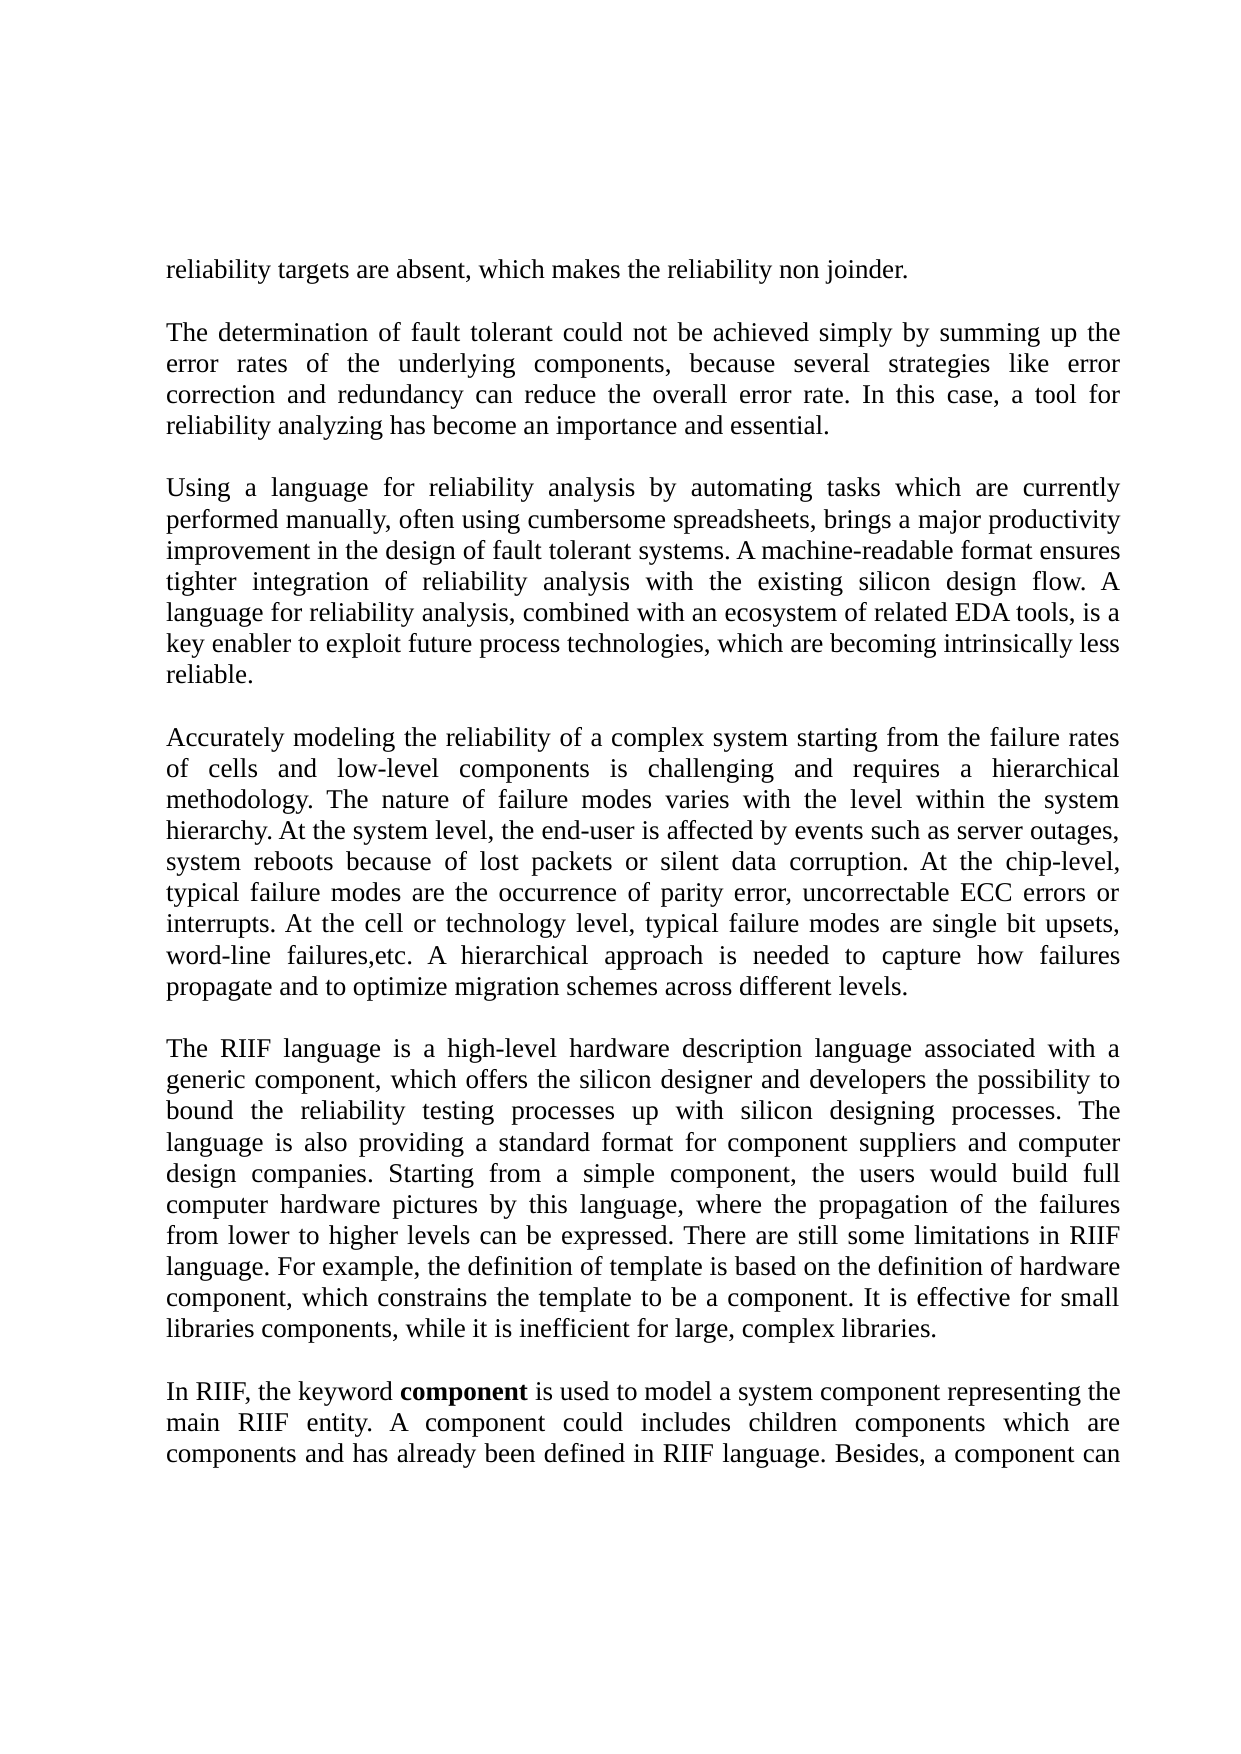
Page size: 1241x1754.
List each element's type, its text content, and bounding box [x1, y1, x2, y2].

text Accurately modeling the reliability of a complex system starting from the failure rates of cells and low-level components is challenging and requires a hierarchical methodology. The nature of failure modes varies with the level within the system hierarchy. At the system level, the end-user is affected by events such as server outages, system reboots because of lost packets or silent data corruption. At the chip-level, typical failure modes are the occurrence of parity error, uncorrectable ECC errors or interrupts. At the cell or technology level, typical failure modes are single bit upsets, word-line failures,etc. A hierarchical approach is needed to capture how failures propagate and to optimize migration schemes across different levels. [166, 721, 1121, 1001]
text In RIIF, the keyword component is used to model a system component representing the main RIIF entity. A component could includes children components which are components and has already been defined in RIIF language. Besides, a component can [166, 1375, 1121, 1468]
text Using a language for reliability analysis by automating tasks which are currently performed manually, often using cumbersome spreadsheets, brings a major productivity improvement in the design of fault tolerant systems. A machine-readable format ensures tighter integration of reliability analysis with the existing silicon design flow. A language for reliability analysis, combined with an ecosystem of related EDA tools, is a key enabler to exploit future process technologies, which are becoming intrinsically less reliable. [166, 472, 1121, 689]
text The RIIF language is a high-level hardware description language associated with a generic component, which offers the silicon designer and developers the possibility to bound the reliability testing processes up with silicon designing processes. The language is also providing a standard format for component suppliers and computer design companies. Starting from a simple component, the users would build full computer hardware pictures by this language, where the propagation of the failures from lower to higher levels can be expressed. There are still some limitations in RIIF language. For example, the definition of template is based on the definition of hardware component, which constrains the template to be a component. It is effective for small libraries components, while it is inefficient for large, complex libraries. [166, 1032, 1121, 1344]
text reliability targets are absent, which makes the reliability non joinder. [166, 253, 1121, 285]
text The determination of fault tolerant could not be achieved simply by summing up the error rates of the underlying components, because several strategies like error correction and redundancy can reduce the overall error rate. In this case, a tool for reliability analyzing has become an importance and essential. [166, 316, 1121, 440]
